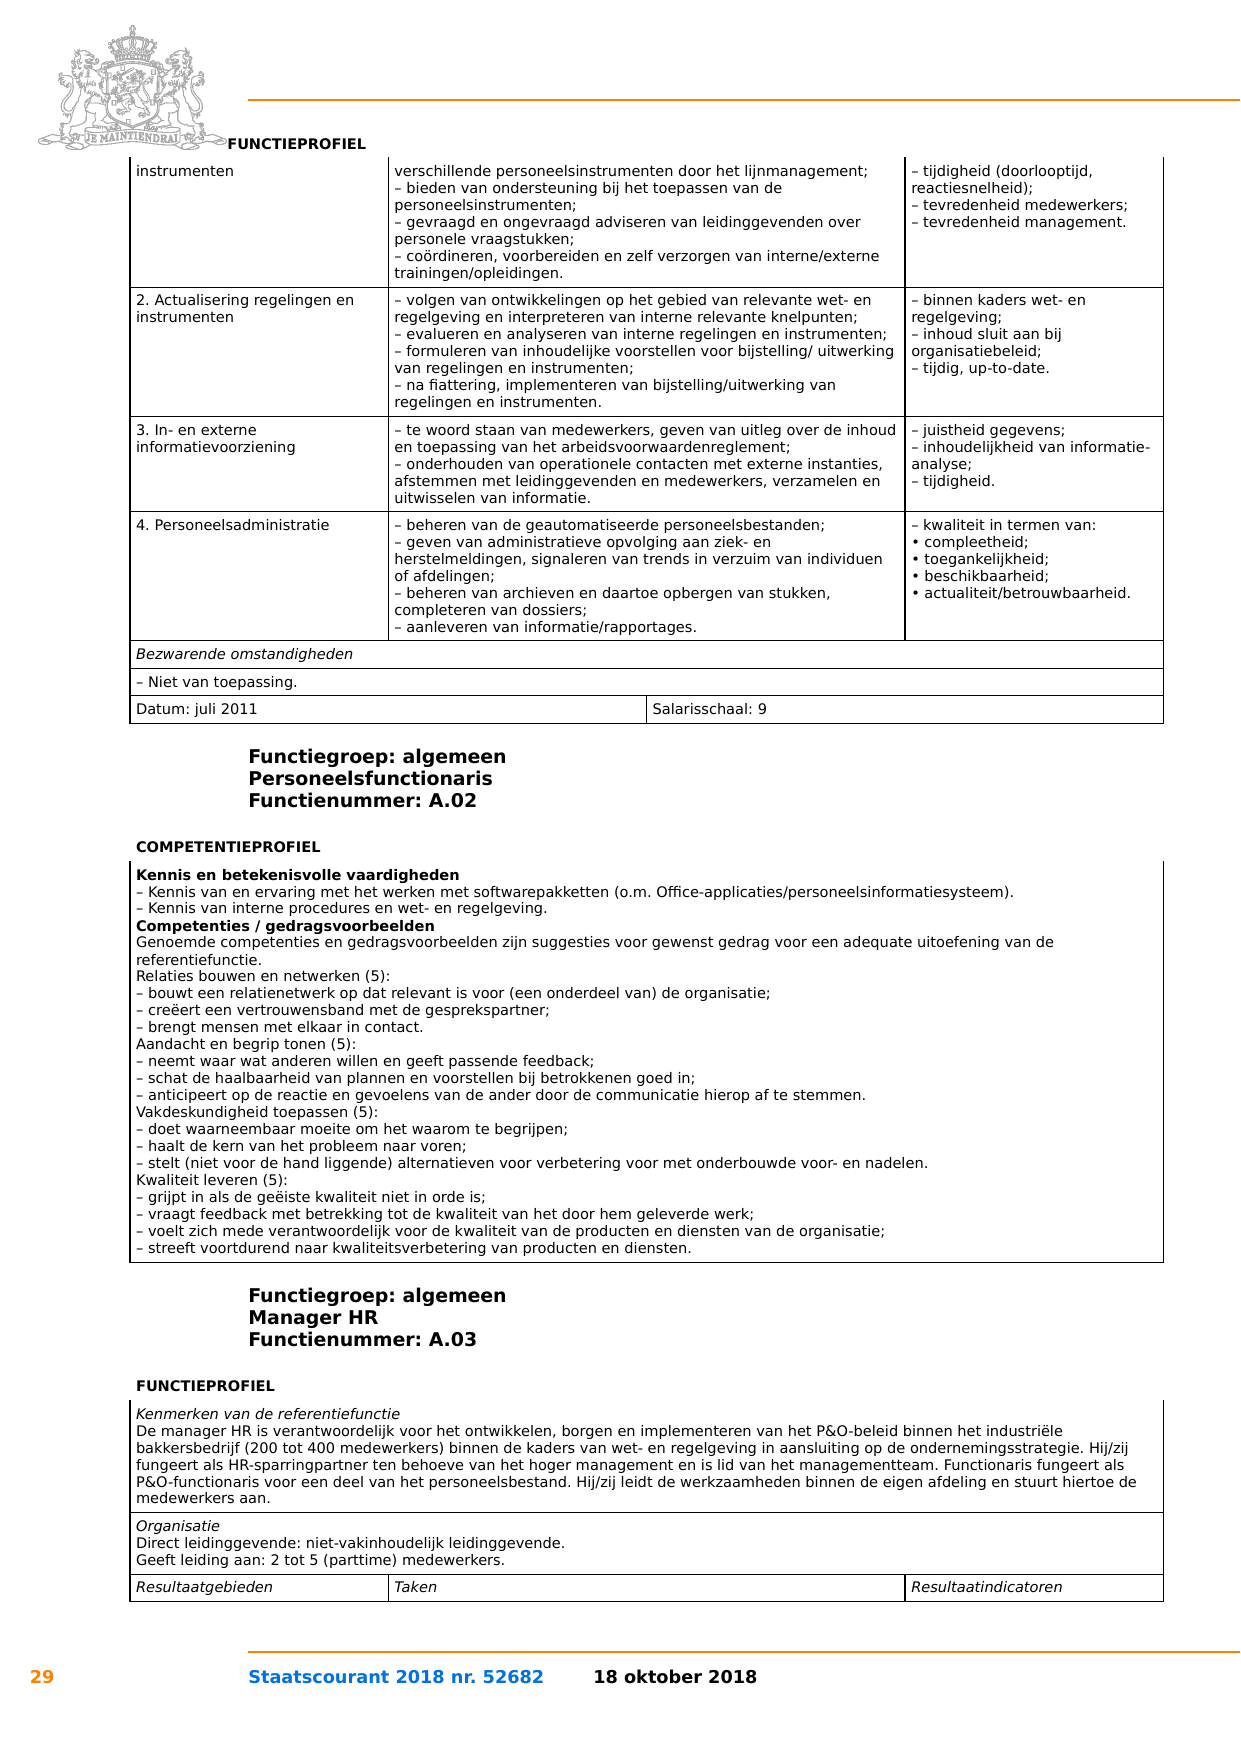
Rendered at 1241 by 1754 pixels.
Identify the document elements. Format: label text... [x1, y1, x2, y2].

table_cell – beheren van de geautomatiseerde personeelsbestanden; – geven van administratieve opvolging aan ziek- en herstelmeldingen, signaleren van trends in verzuim van individuen of afdelingen; – beheren van archieven en daartoe opbergen van stukken, completeren van dossiers; – aanleveren van informatie/rapportages. [389, 512, 904, 640]
text Personeelsfunctionaris [248, 767, 1163, 789]
table_header COMPETENTIEPROFIEL [131, 834, 1163, 861]
table_cell – te woord staan van medewerkers, geven van uitleg over de inhoud en toepassing van het arbeidsvoorwaardenreglement; – onderhouden van operationele contacten met externe instanties, afstemmen met leidinggevenden en medewerkers, verzamelen en uitwisselen van informatie. [389, 417, 904, 511]
table_cell Organisatie Direct leidinggevende: niet-vakinhoudelijk leidinggevende. Geeft leiding aan: 2 tot 5 (parttime) medewerkers. [131, 1513, 1163, 1573]
table_cell Kennis en betekenisvolle vaardigheden – Kennis van en ervaring met het werken met softwarepakketten (o.m. Office-applicaties/personeelsinformatiesysteem). – Kennis van interne procedures en wet- en regelgeving. Competenties / gedragsvoorbeelden Genoemde competenties en gedragsvoorbeelden zijn suggesties voor gewenst gedrag voor een adequate uitoefening van de referentiefunctie. Relaties bouwen en netwerken (5): – bouwt een relatienetwerk op dat relevant is voor (een onderdeel van) de organisatie; – creëert een vertrouwensband met de gesprekspartner; – brengt mensen met elkaar in contact. Aandacht en begrip tonen (5): – neemt waar wat anderen willen en geeft passende feedback; – schat de haalbaarheid van plannen en voorstellen bij betrokkenen goed in; – anticipeert op de reactie en gevoelens van de ander door de communicatie hierop af te stemmen. Vakdeskundigheid toepassen (5): – doet waarneembaar moeite om het waarom te begrijpen; – haalt de kern van het probleem naar voren; – stelt (niet voor de hand liggende) alternatieven voor verbetering voor met onderbouwde voor- en nadelen. Kwaliteit leveren (5): – grijpt in als de geëiste kwaliteit niet in orde is; – vraagt feedback met betrekking tot de kwaliteit van het door hem geleverde werk; – voelt zich mede verantwoordelijk voor de kwaliteit van de producten en diensten van de organisatie; – streeft voortdurend naar kwaliteitsverbetering van producten en diensten. [131, 862, 1163, 1262]
table_cell Resultaatindicatoren [906, 1575, 1163, 1601]
table_cell 3. In- en externe informatievoorziening [131, 417, 388, 511]
text Functiegroep: algemeen [248, 1284, 1163, 1307]
table_cell Salarisschaal: 9 [647, 696, 1163, 723]
picture [38, 25, 227, 150]
table_cell Resultaatgebieden [131, 1575, 388, 1601]
table_cell instrumenten [131, 158, 388, 287]
table_cell Datum: juli 2011 [131, 696, 646, 723]
table_cell Taken [389, 1575, 904, 1601]
table_cell – tijdigheid (doorlooptijd, reactiesnelheid); – tevredenheid medewerkers; – tevredenheid management. [906, 158, 1163, 287]
table_cell verschillende personeelsinstrumenten door het lijnmanagement; – bieden van ondersteuning bij het toepassen van de personeelsinstrumenten; – gevraagd en ongevraagd adviseren van leidinggevenden over personele vraagstukken; – coördineren, voorbereiden en zelf verzorgen van interne/externe trainingen/opleidingen. [389, 158, 904, 287]
text Functienummer: A.03 [248, 1328, 1163, 1351]
table_cell Bezwarende omstandigheden [131, 641, 1163, 668]
table_cell – Niet van toepassing. [131, 669, 1163, 695]
text Functiegroep: algemeen [248, 746, 1163, 767]
table_cell 4. Personeelsadministratie [131, 512, 388, 640]
table_cell Kenmerken van de referentiefunctie De manager HR is verantwoordelijk voor het ontwikkelen, borgen en implementeren van het P&O-beleid binnen het industriële bakkersbedrijf (200 tot 400 medewerkers) binnen de kaders van wet- en regelgeving in aansluiting op de ondernemingsstrategie. Hij/zij fungeert als HR-sparringpartner ten behoeve van het hoger management en is lid van het managementteam. Functionaris fungeert als P&O-functionaris voor een deel van het personeelsbestand. Hij/zij leidt de werkzaamheden binnen de eigen afdeling en stuurt hiertoe de medewerkers aan. [131, 1401, 1163, 1512]
table_cell – binnen kaders wet- en regelgeving; – inhoud sluit aan bij organisatiebeleid; – tijdig, up-to-date. [906, 288, 1163, 416]
table_cell – juistheid gegevens; – inhoudelijkheid van informatie-analyse; – tijdigheid. [906, 417, 1163, 511]
table_header FUNCTIEPROFIEL [131, 1374, 1163, 1400]
table_cell – kwaliteit in termen van: • compleetheid; • toegankelijkheid; • beschikbaarheid; • actualiteit/betrouwbaarheid. [906, 512, 1163, 640]
text Manager HR [248, 1307, 1163, 1328]
table_cell – volgen van ontwikkelingen op het gebied van relevante wet- en regelgeving en interpreteren van interne relevante knelpunten; – evalueren en analyseren van interne regelingen en instrumenten; – formuleren van inhoudelijke voorstellen voor bijstelling/ uitwerking van regelingen en instrumenten; – na fiattering, implementeren van bijstelling/uitwerking van regelingen en instrumenten. [389, 288, 904, 416]
table_header FUNCTIEPROFIEL [131, 131, 1163, 157]
text Functienummer: A.02 [248, 789, 1163, 811]
table_cell 2. Actualisering regelingen en instrumenten [131, 288, 388, 416]
